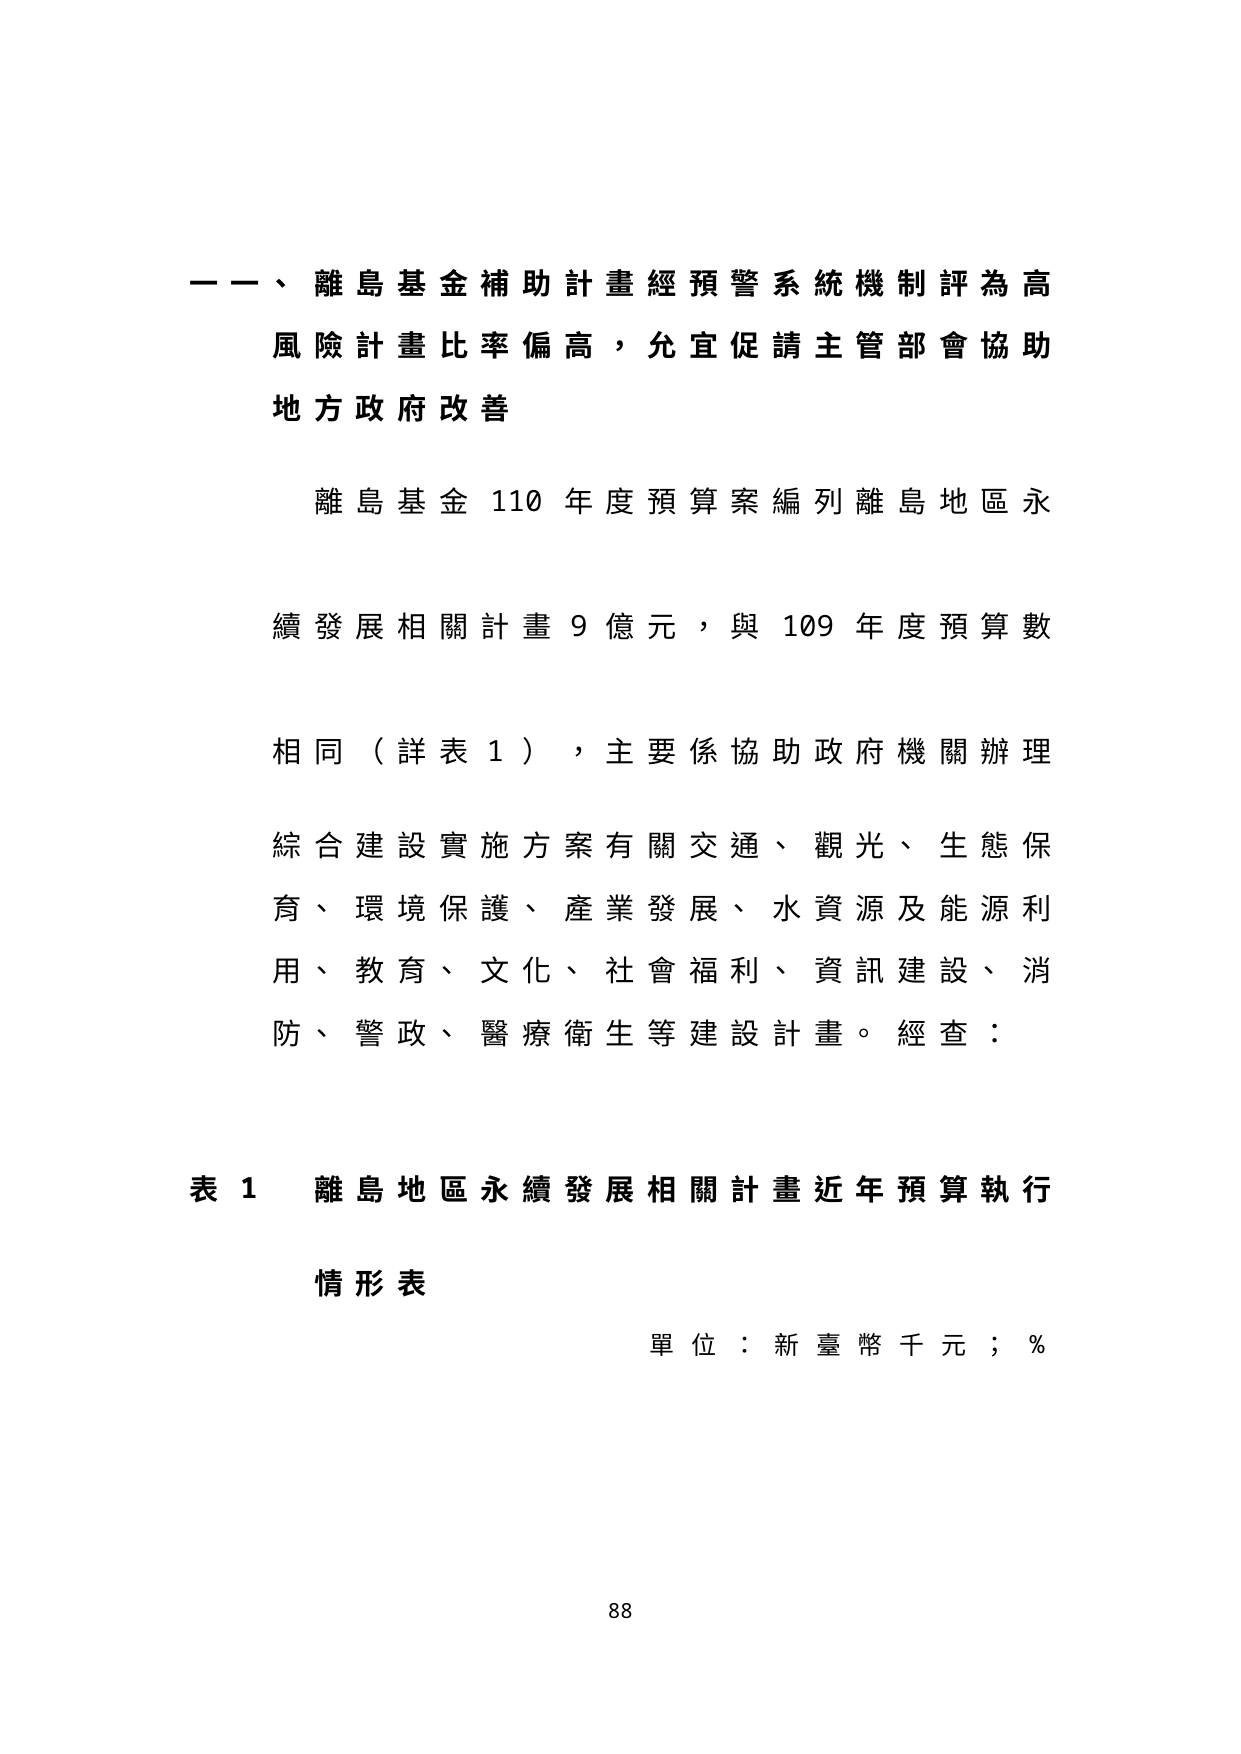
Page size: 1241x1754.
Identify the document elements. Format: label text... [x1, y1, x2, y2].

text 離島基金110年度預算案編列離島地區永續發展相關計畫9億元，與109年度預算數相同（詳表1），主要係協助政府機關辦理綜合建設實施方案有關交通、觀光、生態保育、環境保護、產業發展、水資源及能源利用、教育、文化、社會福利、資訊建設、消防、警政、醫療衛生等建設計畫。經查： [242, 427, 1058, 1052]
text 表1 離島地區永續發展相關計畫近年預算執行情形表 [183, 1115, 1058, 1302]
text 一一、離島基金補助計畫經預警系統機制評為高風險計畫比率偏高，允宜促請主管部會協助地方政府改善 [183, 240, 1058, 427]
text 單位：新臺幣千元；% [183, 1302, 1058, 1365]
